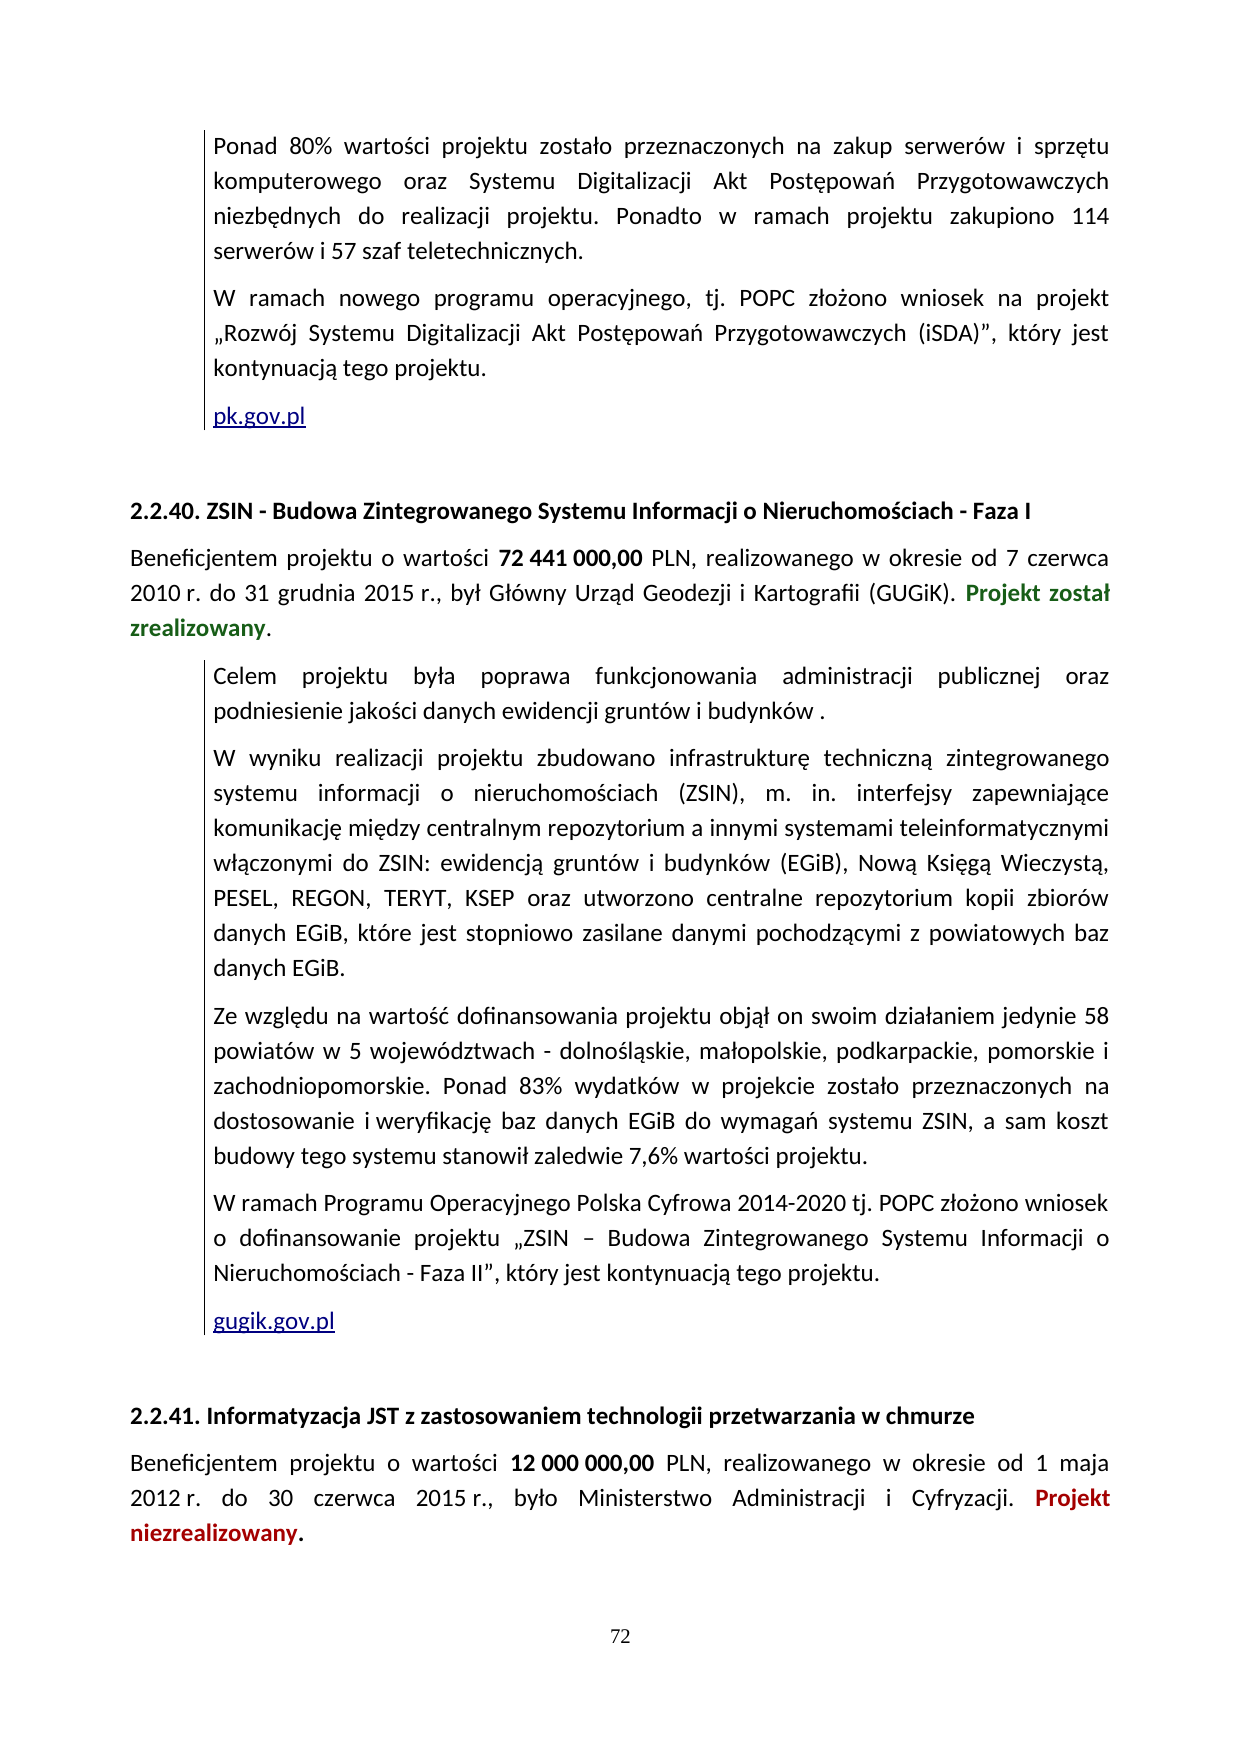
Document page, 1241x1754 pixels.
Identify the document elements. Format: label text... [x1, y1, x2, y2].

text W ramach Programu Operacyjnego Polska Cyfrowa 2014-2020 tj. POPC złożono wniosek o dofinansowanie projektu „ZSIN – Budowa Zintegrowanego Systemu Informacji o Nieruchomościach - Faza II”, który jest kontynuacją tego projektu. [205, 1187, 1110, 1288]
text gugik.gov.pl [205, 1305, 1110, 1335]
text Beneficjentem projektu o wartości 12 000 000,00 PLN, realizowanego w okresie od 1 maja 2012 r. do 30 czerwca 2015 r., było Ministerstwo Administracji i Cyfryzacji. Projekt niezrealizowany. [130, 1447, 1110, 1548]
text W ramach nowego programu operacyjnego, tj. POPC złożono wniosek na projekt „Rozwój Systemu Digitalizacji Akt Postępowań Przygotowawczych (iSDA)”, który jest kontynuacją tego projektu. [205, 282, 1110, 383]
text Ponad 80% wartości projektu zostało przeznaczonych na zakup serwerów i sprzętu komputerowego oraz Systemu Digitalizacji Akt Postępowań Przygotowawczych niezbędnych do realizacji projektu. Ponadto w ramach projektu zakupiono 114 serwerów i 57 szaf teletechnicznych. [205, 130, 1110, 265]
text Beneficjentem projektu o wartości 72 441 000,00 PLN, realizowanego w okresie od 7 czerwca 2010 r. do 31 grudnia 2015 r., był Główny Urząd Geodezji i Kartografii (GUGiK). Projekt został zrealizowany. [130, 542, 1110, 643]
text pk.gov.pl [205, 400, 1110, 430]
text Ze względu na wartość dofinansowania projektu objął on swoim działaniem jedynie 58 powiatów w 5 województwach - dolnośląskie, małopolskie, podkarpackie, pomorskie i zachodniopomorskie. Ponad 83% wydatków w projekcie zostało przeznaczonych na dostosowanie i weryfikację baz danych EGiB do wymagań systemu ZSIN, a sam koszt budowy tego systemu stanowił zaledwie 7,6% wartości projektu. [205, 1000, 1110, 1170]
text 2.2.40. ZSIN - Budowa Zintegrowanego Systemu Informacji o Nieruchomościach - Faza I [130, 495, 1110, 525]
text W wyniku realizacji projektu zbudowano infrastrukturę techniczną zintegrowanego systemu informacji o nieruchomościach (ZSIN), m. in. interfejsy zapewniające komunikację między centralnym repozytorium a innymi systemami teleinformatycznymi włączonymi do ZSIN: ewidencją gruntów i budynków (EGiB), Nową Księgą Wieczystą, PESEL, REGON, TERYT, KSEP oraz utworzono centralne repozytorium kopii zbiorów danych EGiB, które jest stopniowo zasilane danymi pochodzącymi z powiatowych baz danych EGiB. [205, 742, 1110, 983]
text 2.2.41. Informatyzacja JST z zastosowaniem technologii przetwarzania w chmurze [130, 1400, 1110, 1430]
text Celem projektu była poprawa funkcjonowania administracji publicznej oraz podniesienie jakości danych ewidencji gruntów i budynków . [205, 660, 1110, 725]
